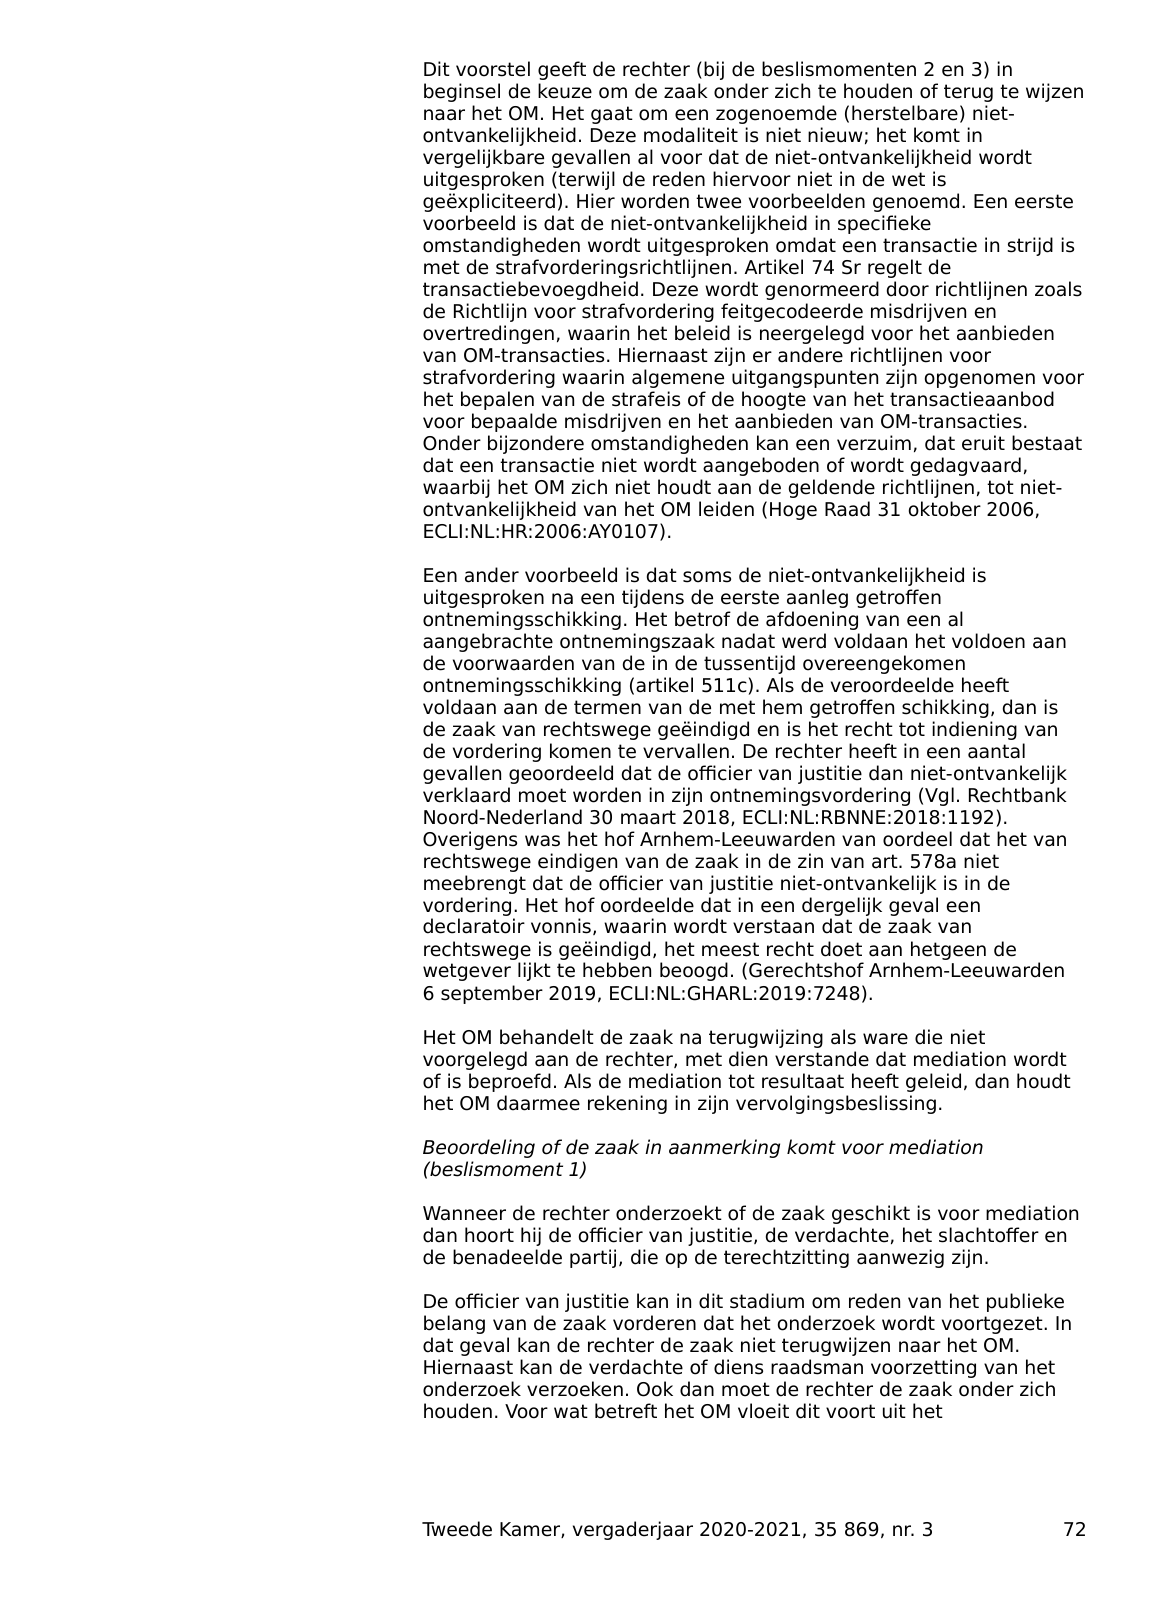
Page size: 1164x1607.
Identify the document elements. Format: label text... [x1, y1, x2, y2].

text De officier van justitie kan in dit stadium om reden van het publieke belang van de zaak vorderen dat het onderzoek wordt voortgezet. In dat geval kan de rechter de zaak niet terugwijzen naar het OM. Hiernaast kan de verdachte of diens raadsman voorzetting van het onderzoek verzoeken. Ook dan moet de rechter de zaak onder zich houden. Voor wat betreft het OM vloeit dit voort uit het [422, 1291, 1087, 1423]
text Wanneer de rechter onderzoekt of de zaak geschikt is voor mediation dan hoort hij de officier van justitie, de verdachte, het slachtoffer en de benadeelde partij, die op de terechtzitting aanwezig zijn. [422, 1203, 1087, 1269]
subtitle Beoordeling of de zaak in aanmerking komt voor mediation (beslismoment 1) [422, 1137, 1087, 1181]
text Dit voorstel geeft de rechter (bij de beslismomenten 2 en 3) in beginsel de keuze om de zaak onder zich te houden of terug te wijzen naar het OM. Het gaat om een zogenoemde (herstelbare) niet-ontvankelijkheid. Deze modaliteit is niet nieuw; het komt in vergelijkbare gevallen al voor dat de niet-ontvankelijkheid wordt uitgesproken (terwijl de reden hiervoor niet in de wet is geëxpliciteerd). Hier worden twee voorbeelden genoemd. Een eerste voorbeeld is dat de niet-ontvankelijkheid in specifieke omstandigheden wordt uitgesproken omdat een transactie in strijd is met de strafvorderingsrichtlijnen. Artikel 74 Sr regelt de transactiebevoegdheid. Deze wordt genormeerd door richtlijnen zoals de Richtlijn voor strafvordering feitgecodeerde misdrijven en overtredingen, waarin het beleid is neergelegd voor het aanbieden van OM-transacties. Hiernaast zijn er andere richtlijnen voor strafvordering waarin algemene uitgangspunten zijn opgenomen voor het bepalen van de strafeis of de hoogte van het transactieaanbod voor bepaalde misdrijven en het aanbieden van OM-transacties. Onder bijzondere omstandigheden kan een verzuim, dat eruit bestaat dat een transactie niet wordt aangeboden of wordt gedagvaard, waarbij het OM zich niet houdt aan de geldende richtlijnen, tot niet-ontvankelijkheid van het OM leiden (Hoge Raad 31 oktober 2006, ECLI:NL:HR:2006:AY0107). [422, 59, 1087, 543]
text Een ander voorbeeld is dat soms de niet-ontvankelijkheid is uitgesproken na een tijdens de eerste aanleg getroffen ontnemingsschikking. Het betrof de afdoening van een al aangebrachte ontnemingszaak nadat werd voldaan het voldoen aan de voorwaarden van de in de tussentijd overeengekomen ontnemingsschikking (artikel 511c). Als de veroordeelde heeft voldaan aan de termen van de met hem getroffen schikking, dan is de zaak van rechtswege geëindigd en is het recht tot indiening van de vordering komen te vervallen. De rechter heeft in een aantal gevallen geoordeeld dat de officier van justitie dan niet-ontvankelijk verklaard moet worden in zijn ontnemingsvordering (Vgl. Rechtbank Noord-Nederland 30 maart 2018, ECLI:NL:RBNNE:2018:1192). Overigens was het hof Arnhem-Leeuwarden van oordeel dat het van rechtswege eindigen van de zaak in de zin van art. 578a niet meebrengt dat de officier van justitie niet-ontvankelijk is in de vordering. Het hof oordeelde dat in een dergelijk geval een declaratoir vonnis, waarin wordt verstaan dat de zaak van rechtswege is geëindigd, het meest recht doet aan hetgeen de wetgever lijkt te hebben beoogd. (Gerechtshof Arnhem-Leeuwarden 6 september 2019, ECLI:NL:GHARL:2019:7248). [422, 565, 1087, 1004]
text Het OM behandelt de zaak na terugwijzing als ware die niet voorgelegd aan de rechter, met dien verstande dat mediation wordt of is beproefd. Als de mediation tot resultaat heeft geleid, dan houdt het OM daarmee rekening in zijn vervolgingsbeslissing. [422, 1027, 1087, 1114]
